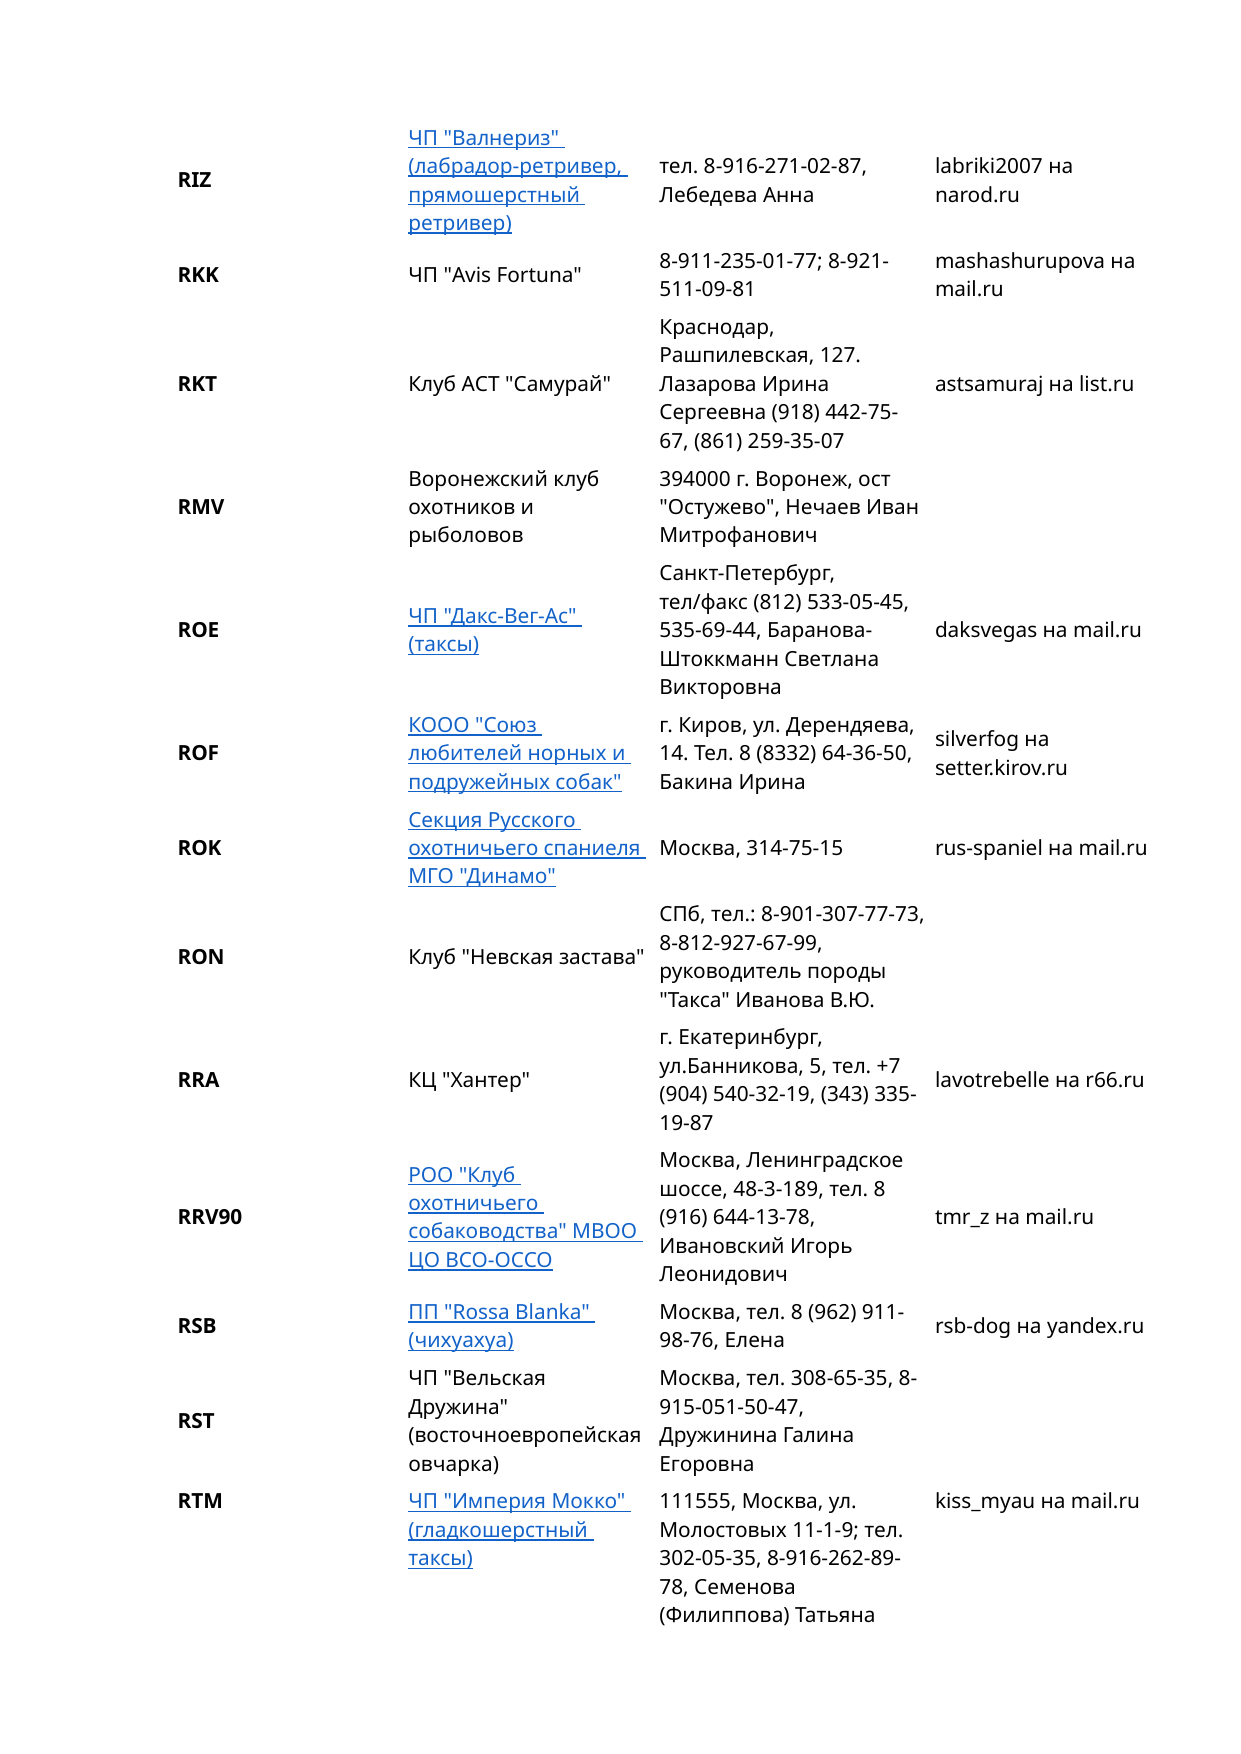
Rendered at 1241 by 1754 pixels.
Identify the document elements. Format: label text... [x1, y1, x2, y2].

table_cell [296, 308, 403, 459]
table_cell RIZ [173, 118, 296, 241]
table_cell ПП "Rossa Blanka" (чихуахуа) [404, 1293, 654, 1359]
table_cell Краснодар, Рашпилевская, 127. Лазарова Ирина Сергеевна (918) 442-75-67, (861) 259-35-07 [654, 308, 930, 459]
table_cell [296, 800, 403, 895]
table_cell Москва, 314-75-15 [654, 800, 930, 895]
table_cell тел. 8-916-271-02-87, Лебедева Анна [654, 118, 930, 241]
table_cell RON [173, 895, 296, 1018]
table_cell rsb-dog на yandex.ru [930, 1293, 1156, 1359]
table_cell ROF [173, 705, 296, 800]
table_cell RKK [173, 241, 296, 307]
table_cell [296, 1482, 403, 1633]
table_cell [296, 705, 403, 800]
table_cell г. Киров, ул. Дерендяева, 14. Тел. 8 (8332) 64-36-50, Бакина Ирина [654, 705, 930, 800]
table_cell [296, 241, 403, 307]
table_cell [296, 1141, 403, 1292]
table_cell mashashurupova на mail.ru [930, 241, 1156, 307]
table_cell rus-spaniel на mail.ru [930, 800, 1156, 895]
table_cell [296, 1293, 403, 1359]
table_cell РОО "Клуб охотничьего собаководства" МВОО ЦО ВСО-ОССО [404, 1141, 654, 1292]
table_cell RRA [173, 1018, 296, 1141]
table_cell 111555, Москва, ул. Молостовых 11-1-9; тел. 302-05-35, 8-916-262-89-78, Семенова (Филиппова) Татьяна [654, 1482, 930, 1633]
table_cell 394000 г. Воронеж, ост "Остужево", Нечаев Иван Митрофанович [654, 459, 930, 554]
table_cell [296, 554, 403, 705]
table_cell [930, 1359, 1156, 1482]
table_cell Секция Русского охотничьего спаниеля МГО "Динамо" [404, 800, 654, 895]
table_cell Санкт-Петербург, тел/факс (812) 533-05-45, 535-69-44, Баранова-Штоккманн Светлана Викторовна [654, 554, 930, 705]
table_cell ЧП "Avis Fortuna" [404, 241, 654, 307]
table_cell RRV90 [173, 1141, 296, 1292]
table_cell г. Екатеринбург, ул.Банникова, 5, тел. +7 (904) 540-32-19, (343) 335-19-87 [654, 1018, 930, 1141]
table_cell ЧП "Дакс-Вег-Ас" (таксы) [404, 554, 654, 705]
table_cell Клуб АСТ "Самурай" [404, 308, 654, 459]
table_cell silverfog на setter.kirov.ru [930, 705, 1156, 800]
table_cell [296, 1359, 403, 1482]
table_cell RTM [173, 1482, 296, 1633]
table_cell lavotrebelle на r66.ru [930, 1018, 1156, 1141]
table_cell ЧП "Вельская Дружина" (восточноевропейская овчарка) [404, 1359, 654, 1482]
table_cell ЧП "Империя Мокко" (гладкошерстный таксы) [404, 1482, 654, 1633]
table_cell [930, 895, 1156, 1018]
table_cell ROK [173, 800, 296, 895]
table_cell RKT [173, 308, 296, 459]
table_cell КЦ "Хантер" [404, 1018, 654, 1141]
table_cell RMV [173, 459, 296, 554]
table_cell [296, 895, 403, 1018]
table_cell Москва, Ленинградское шоссе, 48-3-189, тел. 8 (916) 644-13-78, Ивановский Игорь Леонидович [654, 1141, 930, 1292]
table_cell ЧП "Валнериз" (лабрадор-ретривер, прямошерстный ретривер) [404, 118, 654, 241]
table_cell КООО "Союз любителей норных и подружейных собак" [404, 705, 654, 800]
table_cell 8-911-235-01-77; 8-921-511-09-81 [654, 241, 930, 307]
table_cell RSB [173, 1293, 296, 1359]
table_cell [296, 1018, 403, 1141]
table_cell daksvegas на mail.ru [930, 554, 1156, 705]
table_cell labriki2007 на narod.ru [930, 118, 1156, 241]
table_cell Воронежский клуб охотников и рыболовов [404, 459, 654, 554]
table_cell Москва, тел. 8 (962) 911-98-76, Елена [654, 1293, 930, 1359]
table_cell astsamuraj на list.ru [930, 308, 1156, 459]
table_cell ROE [173, 554, 296, 705]
table_cell [930, 459, 1156, 554]
table_cell kiss_myau на mail.ru [930, 1482, 1156, 1633]
table_cell tmr_z на mail.ru [930, 1141, 1156, 1292]
table_cell Москва, тел. 308-65-35, 8-915-051-50-47, Дружинина Галина Егоровна [654, 1359, 930, 1482]
table_cell RST [173, 1359, 296, 1482]
table_cell Клуб "Невская застава" [404, 895, 654, 1018]
table_cell [296, 118, 403, 241]
table_cell СПб, тел.: 8-901-307-77-73, 8-812-927-67-99, руководитель породы "Такса" Иванова В.Ю. [654, 895, 930, 1018]
table_cell [296, 459, 403, 554]
